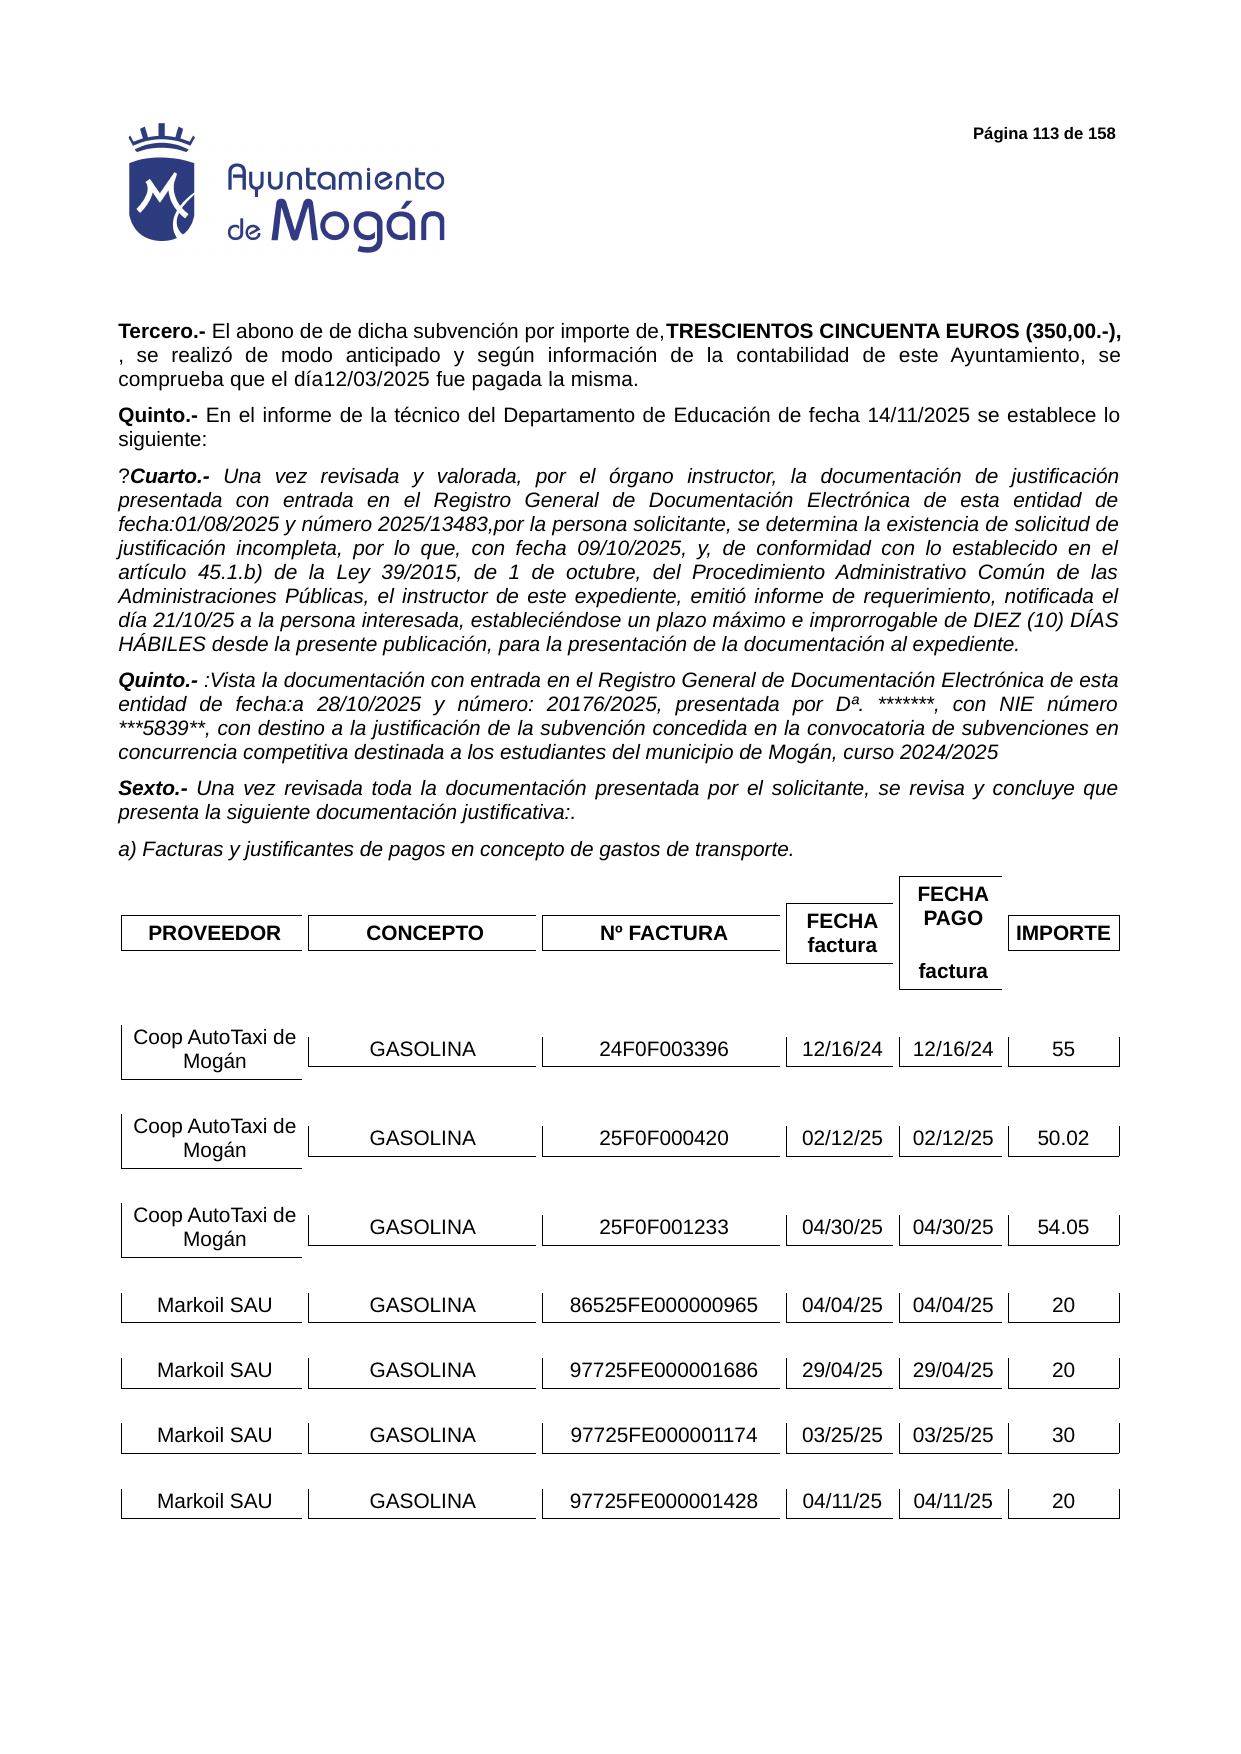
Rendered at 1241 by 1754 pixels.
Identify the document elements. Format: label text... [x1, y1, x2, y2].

table_cell Coop AutoTaxi de Mogán [118, 1200, 305, 1289]
text Quinto.- En el informe de la técnico del Departamento de Educación de fecha 14/11/2025 se establece lo siguiente: [118, 403, 1122, 451]
text a) Facturas y justificantes de pagos en concepto de gastos de transporte. [118, 837, 1122, 861]
table_cell Markoil SAU [118, 1355, 305, 1420]
table_cell 97725FE000001428 [539, 1486, 783, 1551]
table_cell Markoil SAU [118, 1420, 305, 1486]
table_header FECHA PAGO factura [896, 873, 1004, 1022]
table_cell 16/12/24 [896, 1022, 1004, 1111]
table_cell 20 [1005, 1355, 1122, 1420]
table_cell GASOLINA [305, 1420, 539, 1486]
table_cell 11/04/25 [896, 1486, 1004, 1551]
text ?Cuarto.- Una vez revisada y valorada, por el órgano instructor, la documentación de justificación presentada con entrada en el Registro General de Documentación Electrónica de esta entidad de fecha:01/08/2025 y número 2025/13483,por la persona solicitante, se determina la existencia de solicitud de justificación incompleta, por lo que, con fecha 09/10/2025, y, de conformidad con lo establecido en el artículo 45.1.b) de la Ley 39/2015, de 1 de octubre, del Procedimiento Administrativo Común de las Administraciones Públicas, el instructor de este expediente, emitió informe de requerimiento, notificada el día 21/10/25 a la persona interesada, estableciéndose un plazo máximo e improrrogable de DIEZ (10) DÍAS HÁBILES desde la presente publicación, para la presentación de la documentación al expediente. [118, 464, 1122, 655]
text Sexto.- Una vez revisada toda la documentación presentada por el solicitante, se revisa y concluye que presenta la siguiente documentación justificativa:. [118, 776, 1122, 824]
table_cell GASOLINA [305, 1486, 539, 1551]
table_cell 25F0F001233 [539, 1200, 783, 1289]
table_cell GASOLINA [305, 1290, 539, 1355]
table_cell GASOLINA [305, 1355, 539, 1420]
table_cell 54,05 [1005, 1200, 1122, 1289]
table_header CONCEPTO [305, 873, 539, 1022]
table_header PROVEEDOR [118, 873, 305, 1022]
table_cell Coop AutoTaxi de Mogán [118, 1111, 305, 1200]
table_cell Coop AutoTaxi de Mogán [118, 1022, 305, 1111]
table_cell 30/04/25 [896, 1200, 1004, 1289]
table_cell Markoil SAU [118, 1290, 305, 1355]
table_cell 25/03/25 [896, 1420, 1004, 1486]
table_cell 97725FE000001174 [539, 1420, 783, 1486]
table_cell 16/12/24 [783, 1022, 896, 1111]
table_cell 04/04/25 [896, 1290, 1004, 1355]
table_cell Markoil SAU [118, 1486, 305, 1551]
table_cell 25/03/25 [783, 1420, 896, 1486]
table_cell GASOLINA [305, 1022, 539, 1111]
table_cell 12/02/25 [783, 1111, 896, 1200]
table_cell 30/04/25 [783, 1200, 896, 1289]
table_cell 25F0F000420 [539, 1111, 783, 1200]
table_cell 30 [1005, 1420, 1122, 1486]
table_cell 97725FE000001686 [539, 1355, 783, 1420]
table_header FECHA factura [783, 873, 896, 1022]
table_cell 04/04/25 [783, 1290, 896, 1355]
table_cell 29/04/25 [783, 1355, 896, 1420]
table_cell 11/04/25 [783, 1486, 896, 1551]
table_cell 24F0F003396 [539, 1022, 783, 1111]
picture [128, 123, 445, 259]
table_cell 86525FE000000965 [539, 1290, 783, 1355]
table_cell 55 [1005, 1022, 1122, 1111]
table_cell GASOLINA [305, 1111, 539, 1200]
table_cell GASOLINA [305, 1200, 539, 1289]
table_header Nº FACTURA [539, 873, 783, 1022]
table_cell 20 [1005, 1290, 1122, 1355]
table_cell 50,02 [1005, 1111, 1122, 1200]
text Tercero.- El abono de de dicha subvención por importe de,TRESCIENTOS CINCUENTA EUROS (350,00.-), , se realizó de modo anticipado y según información de la contabilidad de este Ayuntamiento, se comprueba que el día12/03/2025 fue pagada la misma. [118, 319, 1122, 391]
table_cell 29/04/25 [896, 1355, 1004, 1420]
text Quinto.- :Vista la documentación con entrada en el Registro General de Documentación Electrónica de esta entidad de fecha:a 28/10/2025 y número: 20176/2025, presentada por Dª. *******, con NIE número ***5839**, con destino a la justificación de la subvención concedida en la convocatoria de subvenciones en concurrencia competitiva destinada a los estudiantes del municipio de Mogán, curso 2024/2025 [118, 668, 1122, 764]
table_header IMPORTE [1005, 873, 1122, 1022]
table_cell 20 [1005, 1486, 1122, 1551]
table_cell 12/02/25 [896, 1111, 1004, 1200]
